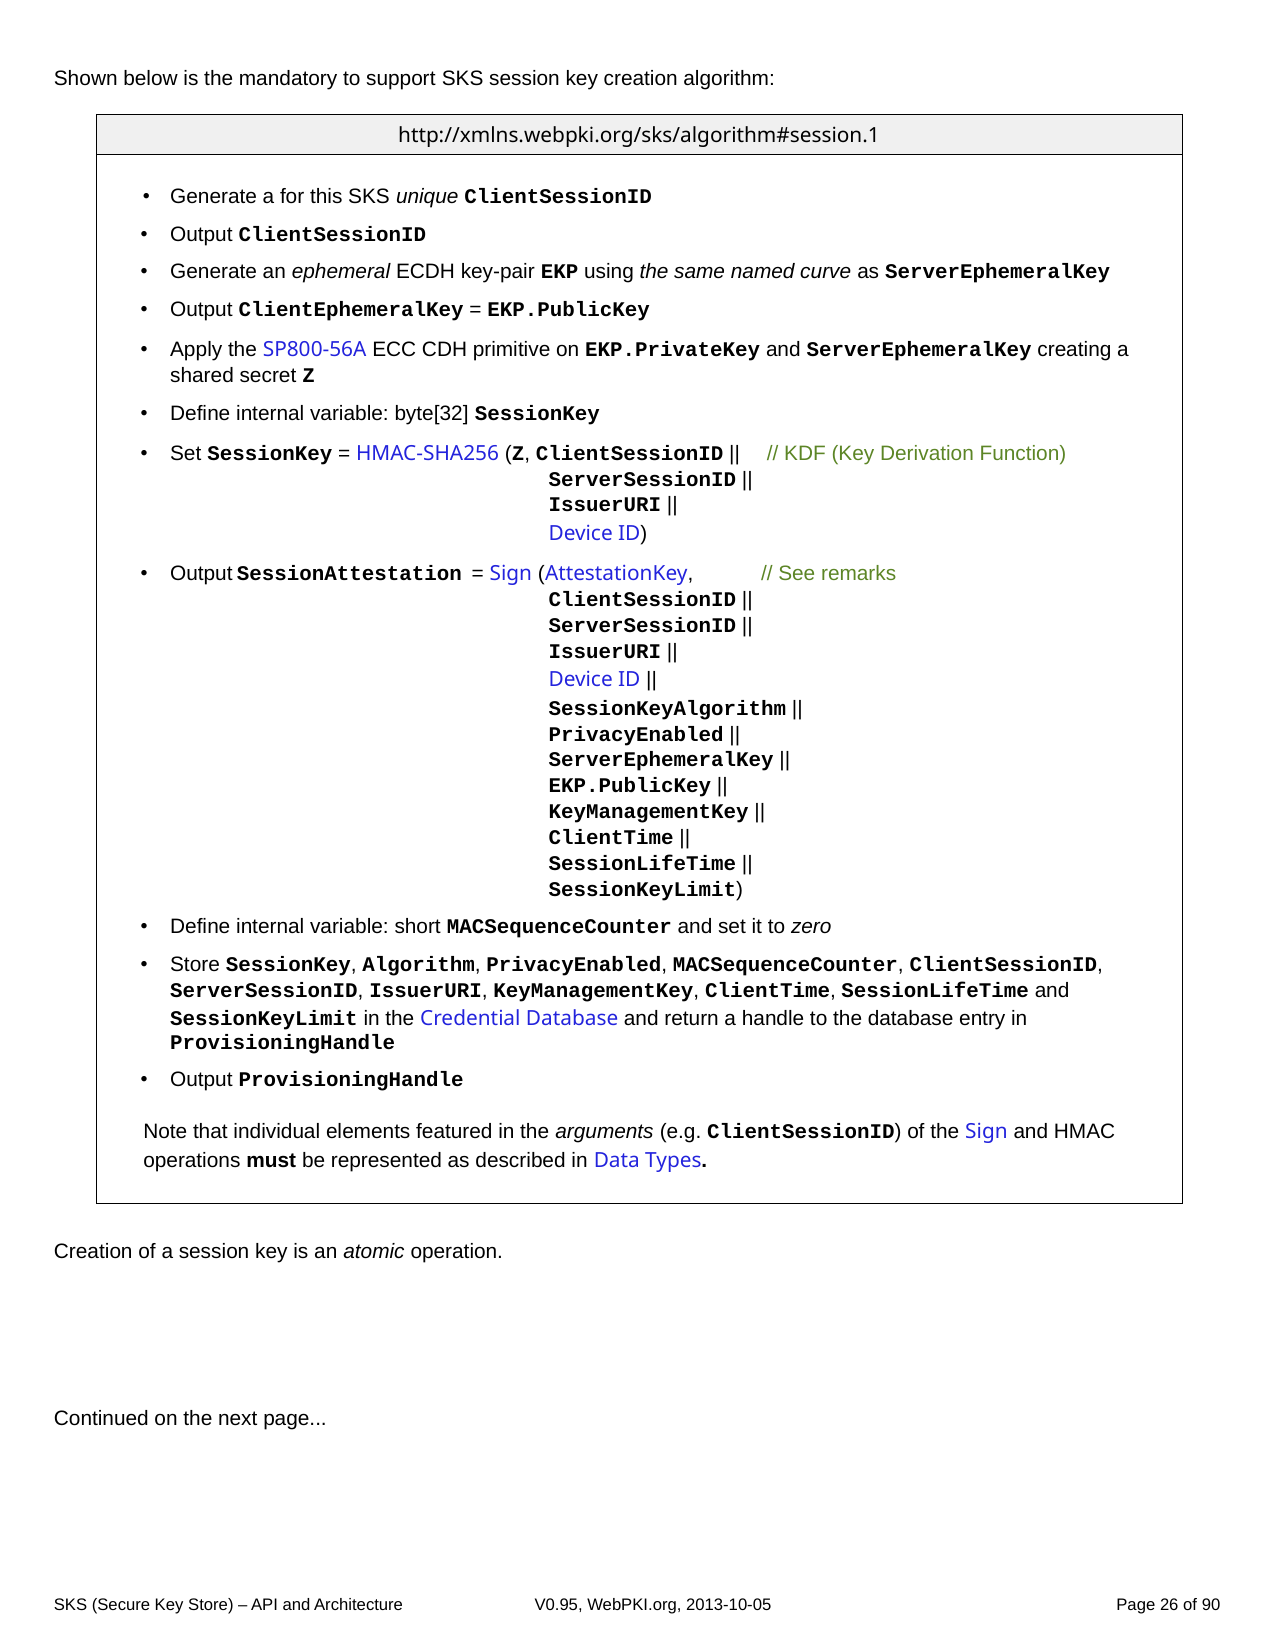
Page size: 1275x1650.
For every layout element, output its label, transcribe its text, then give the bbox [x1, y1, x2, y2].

table_cell Generate a for this SKS unique ClientSessionID Output ClientSessionID Generate an ephemeral ECDH key-pair EKP using the same named curve as ServerEphemeralKey Output ClientEphemeralKey = EKP.PublicKey Apply the SP800-56A ECC CDH primitive on EKP.PrivateKey and ServerEphemeralKey creating a shared secret Z Define internal variable: byte[32] SessionKey Set SessionKey = HMAC-SHA256 (Z, ClientSessionID || // KDF (Key Derivation Function) ServerSessionID || IssuerURI || Device ID) Output SessionAttestation = Sign (AttestationKey, // See remarks ClientSessionID || ServerSessionID || IssuerURI || Device ID || SessionKeyAlgorithm || PrivacyEnabled || ServerEphemeralKey || EKP.PublicKey || KeyManagementKey || ClientTime || SessionLifeTime || SessionKeyLimit) Define internal variable: short MACSequenceCounter and set it to zero Store SessionKey, Algorithm, PrivacyEnabled, MACSequenceCounter, ClientSessionID, ServerSessionID, IssuerURI, KeyManagementKey, ClientTime, SessionLifeTime and SessionKeyLimit in the Credential Database and return a handle to the database entry in ProvisioningHandle Output ProvisioningHandle Note that individual elements featured in the arguments (e.g. ClientSessionID) of the Sign and HMAC operations must be represented as described in Data Types. [97, 155, 1182, 1203]
text Creation of a session key is an atomic operation. [54, 1239, 1221, 1263]
text Continued on the next page... [54, 1406, 1221, 1430]
table_header http://xmlns.webpki.org/sks/algorithm#session.1 [97, 115, 1182, 154]
text Shown below is the mandatory to support SKS session key creation algorithm: [54, 66, 1221, 114]
